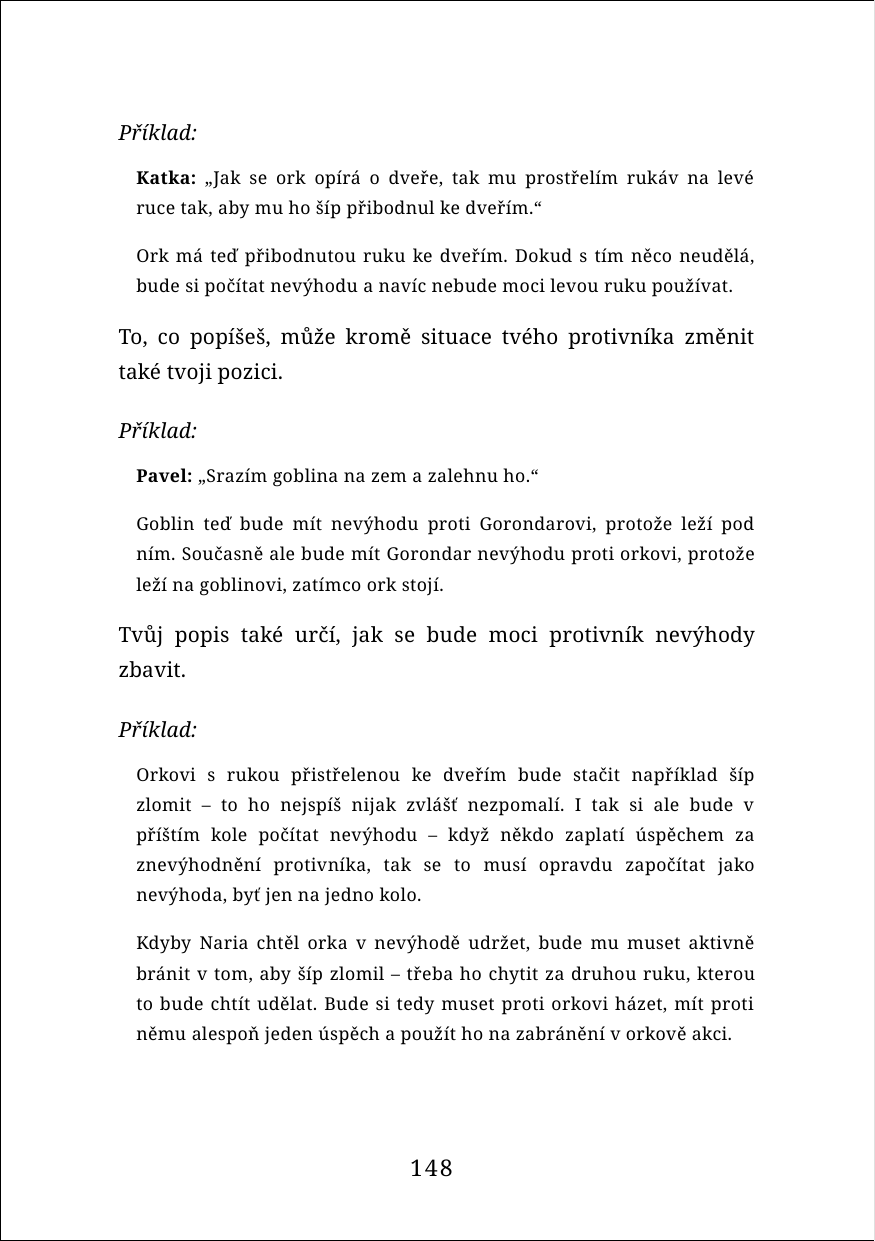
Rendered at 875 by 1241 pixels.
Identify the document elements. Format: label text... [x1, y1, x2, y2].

text Orkovi s rukou přistřelenou ke dveřím bude stačit například šíp zlomit – to ho nejspíš nijak zvlášť nezpomalí. I tak si ale bude v příštím kole počítat nevýhodu – když někdo zaplatí úspěchem za znevýhodnění protivníka, tak se to musí opravdu započítat jako nevýhoda, byť jen na jedno kolo. [136, 762, 756, 907]
text Kdyby Naria chtěl orka v nevýhodě udržet, bude mu muset aktivně bránit v tom, aby šíp zlomil – třeba ho chytit za druhou ruku, kterou to bude chtít udělat. Bude si tedy muset proti orkovi házet, mít proti němu alespoň jeden úspěch a použít ho na zabránění v orkově akci. [136, 931, 756, 1046]
text Pavel: „Srazím goblina na zem a zalehnu ho.“ [136, 464, 756, 488]
text Goblin teď bude mít nevýhodu proti Gorondarovi, protože leží pod ním. Současně ale bude mít Gorondar nevýhodu proti orkovi, protože leží na goblinovi, zatímco ork stojí. [136, 512, 756, 596]
text Katka: „Jak se ork opírá o dveře, tak mu prostřelím rukáv na levé ruce tak, aby mu ho šíp přibodnul ke dveřím.“ [136, 166, 756, 220]
text Ork má teď přibodnutou ruku ke dveřím. Dokud s tím něco neudělá, bude si počítat nevýhodu a navíc nebude moci levou ruku používat. [136, 244, 756, 298]
text Příklad: [118, 715, 756, 743]
text Tvůj popis také určí, jak se bude moci protivník nevýhody zbavit. [118, 620, 756, 684]
text To, co popíšeš, může kromě situace tvého protivníka změnit také tvoji pozici. [118, 322, 756, 386]
text Příklad: [118, 416, 756, 445]
text Příklad: [118, 118, 756, 147]
